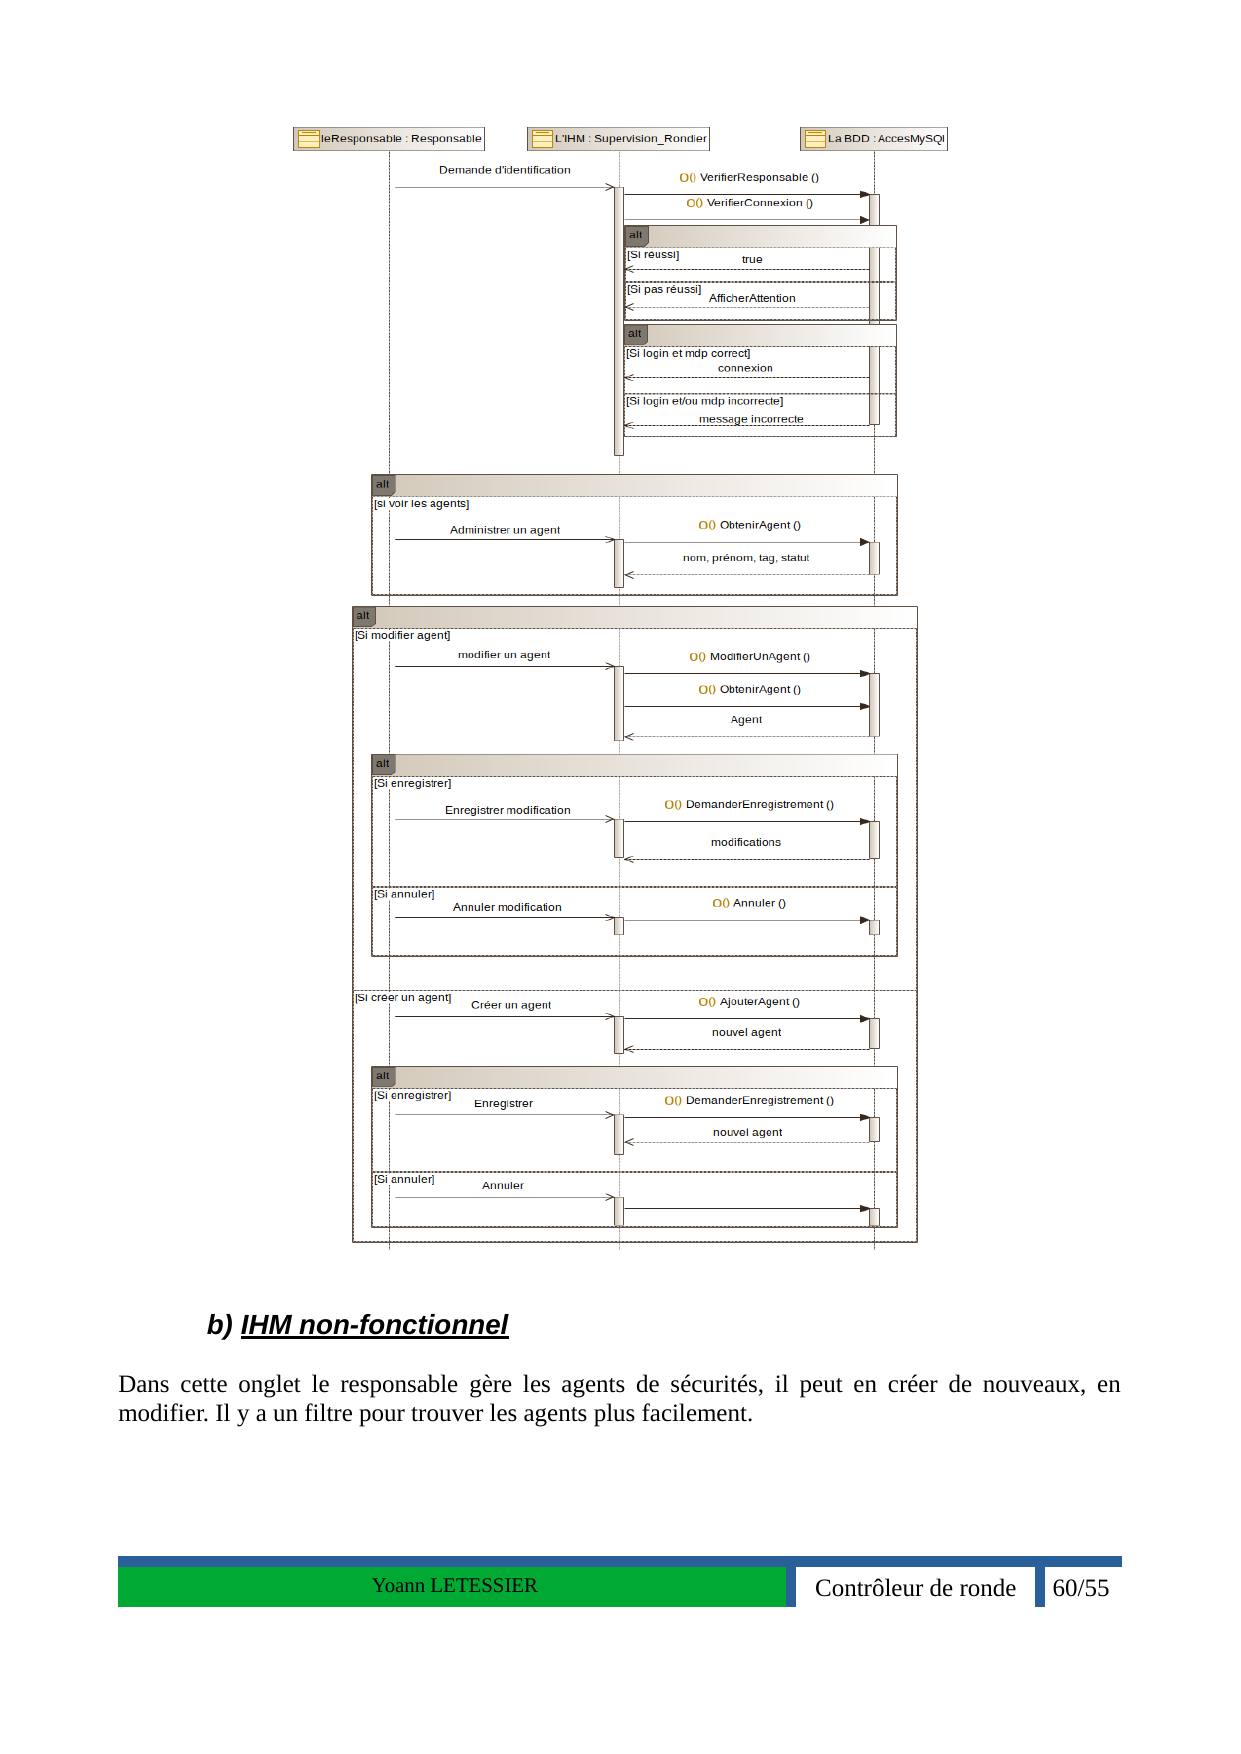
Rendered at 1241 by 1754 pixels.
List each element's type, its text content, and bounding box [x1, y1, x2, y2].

text Dans cette onglet le responsable gère les agents de sécurités, il peut en créer de nouveaux, en modifier. Il y a un filtre pour trouver les agents plus facilement. [118, 1369, 1122, 1427]
picture [283, 118, 957, 1250]
subtitle IHM non-fonctionnel [118, 1308, 1122, 1340]
